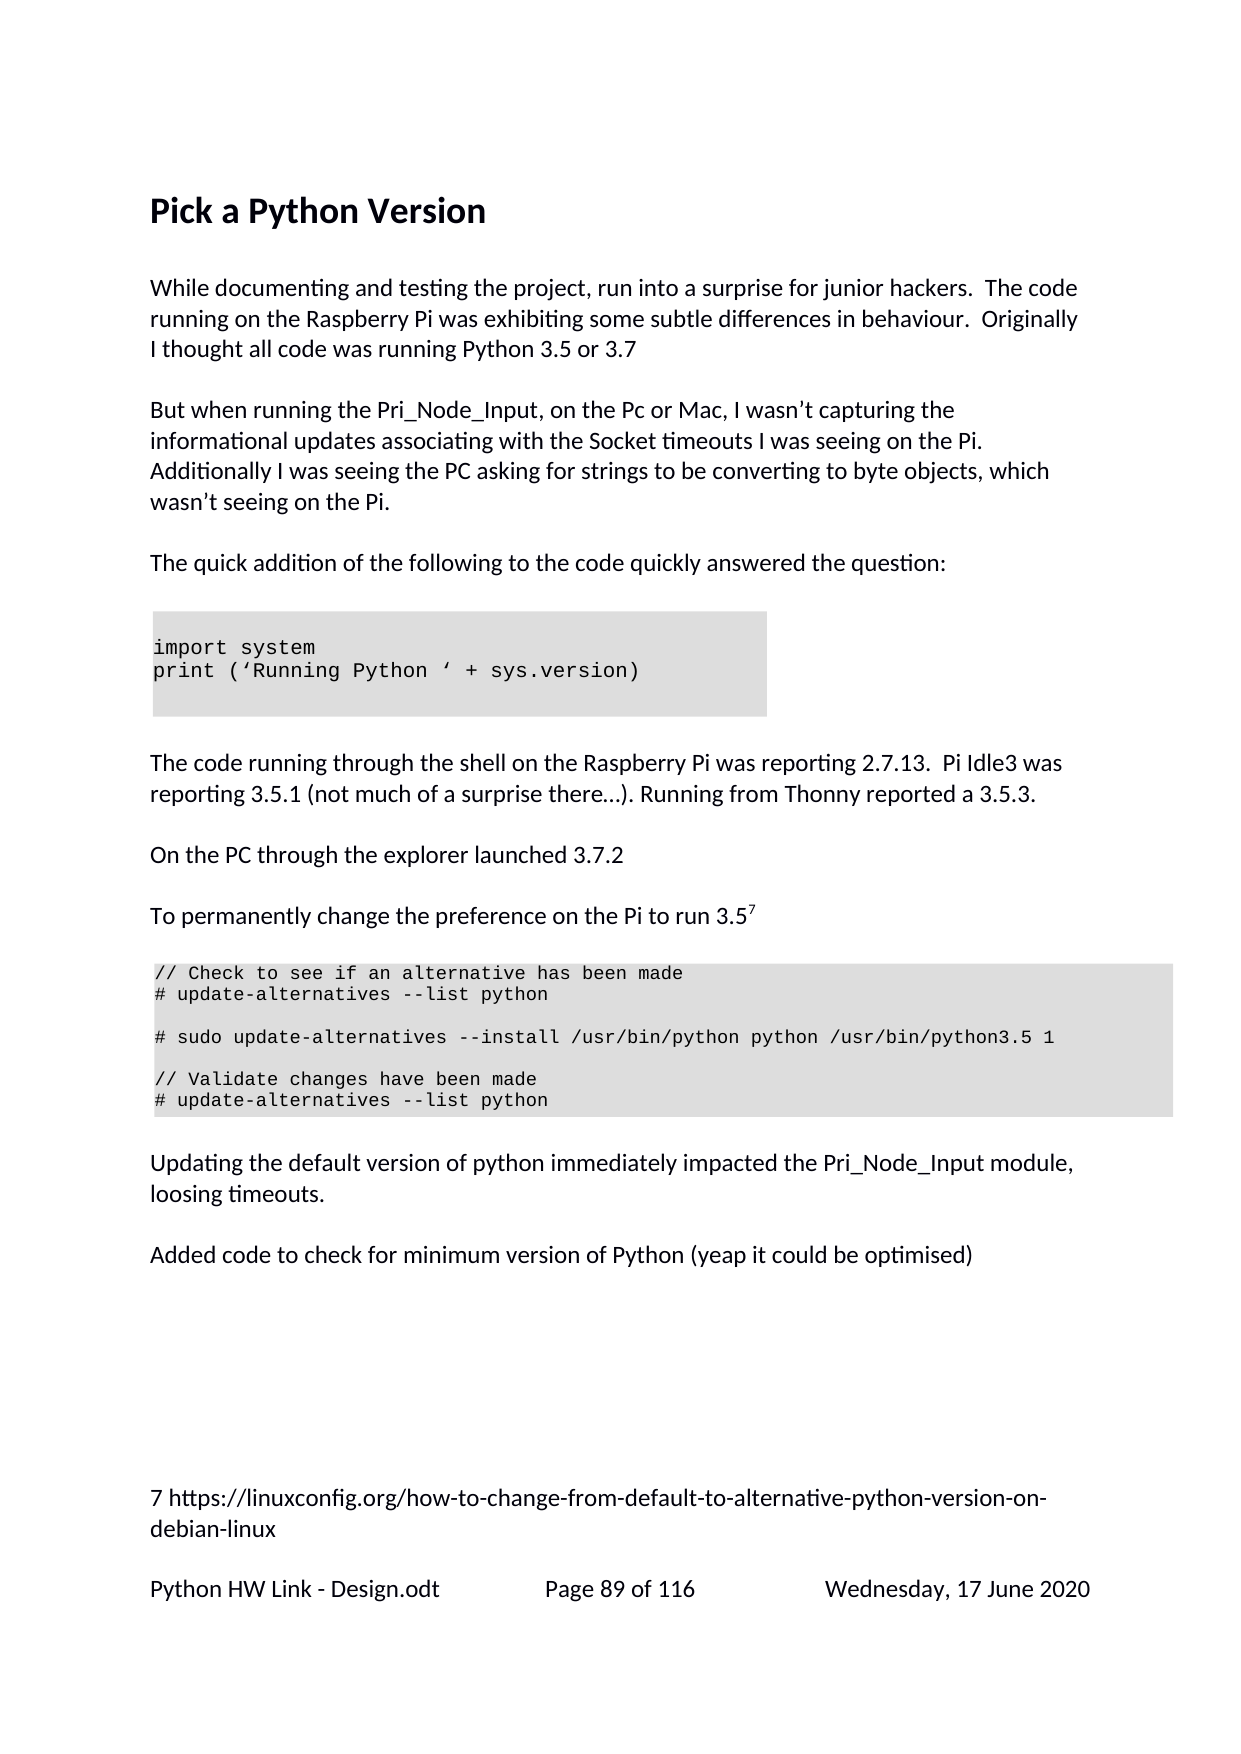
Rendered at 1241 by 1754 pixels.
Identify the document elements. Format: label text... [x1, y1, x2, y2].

text On the PC through the explorer launched 3.7.2 [150, 839, 1090, 869]
text Added code to check for minimum version of Python (yeap it could be optimised) [150, 1239, 1090, 1269]
text The quick addition of the following to the code quickly answered the question: [150, 547, 1090, 577]
text But when running the Pri_Node_Input, on the Pc or Mac, I wasn’t capturing the informational updates associating with the Socket timeouts I was seeing on the Pi. Additionally I was seeing the PC asking for strings to be converting to byte objects, which wasn’t seeing on the Pi. [150, 394, 1090, 516]
text Updating the default version of python immediately impacted the Pri_Node_Input module, loosing timeouts. [150, 1147, 1090, 1208]
text https://linuxconfig.org/how-to-change-from-default-to-alternative-python-version-on-debian-linux [150, 1482, 1090, 1543]
text While documenting and testing the project, run into a surprise for junior hackers. The code running on the Raspberry Pi was exhibiting some subtle differences in behaviour. Originally I thought all code was running Python 3.5 or 3.7 [150, 272, 1090, 364]
text The code running through the shell on the Raspberry Pi was reporting 2.7.13. Pi Idle3 was reporting 3.5.1 (not much of a surprise there…). Running from Thonny reported a 3.5.3. [150, 747, 1090, 808]
text To permanently change the preference on the Pi to run 3.5 [150, 900, 1090, 930]
subtitle Pick a Python Version [150, 187, 1090, 233]
